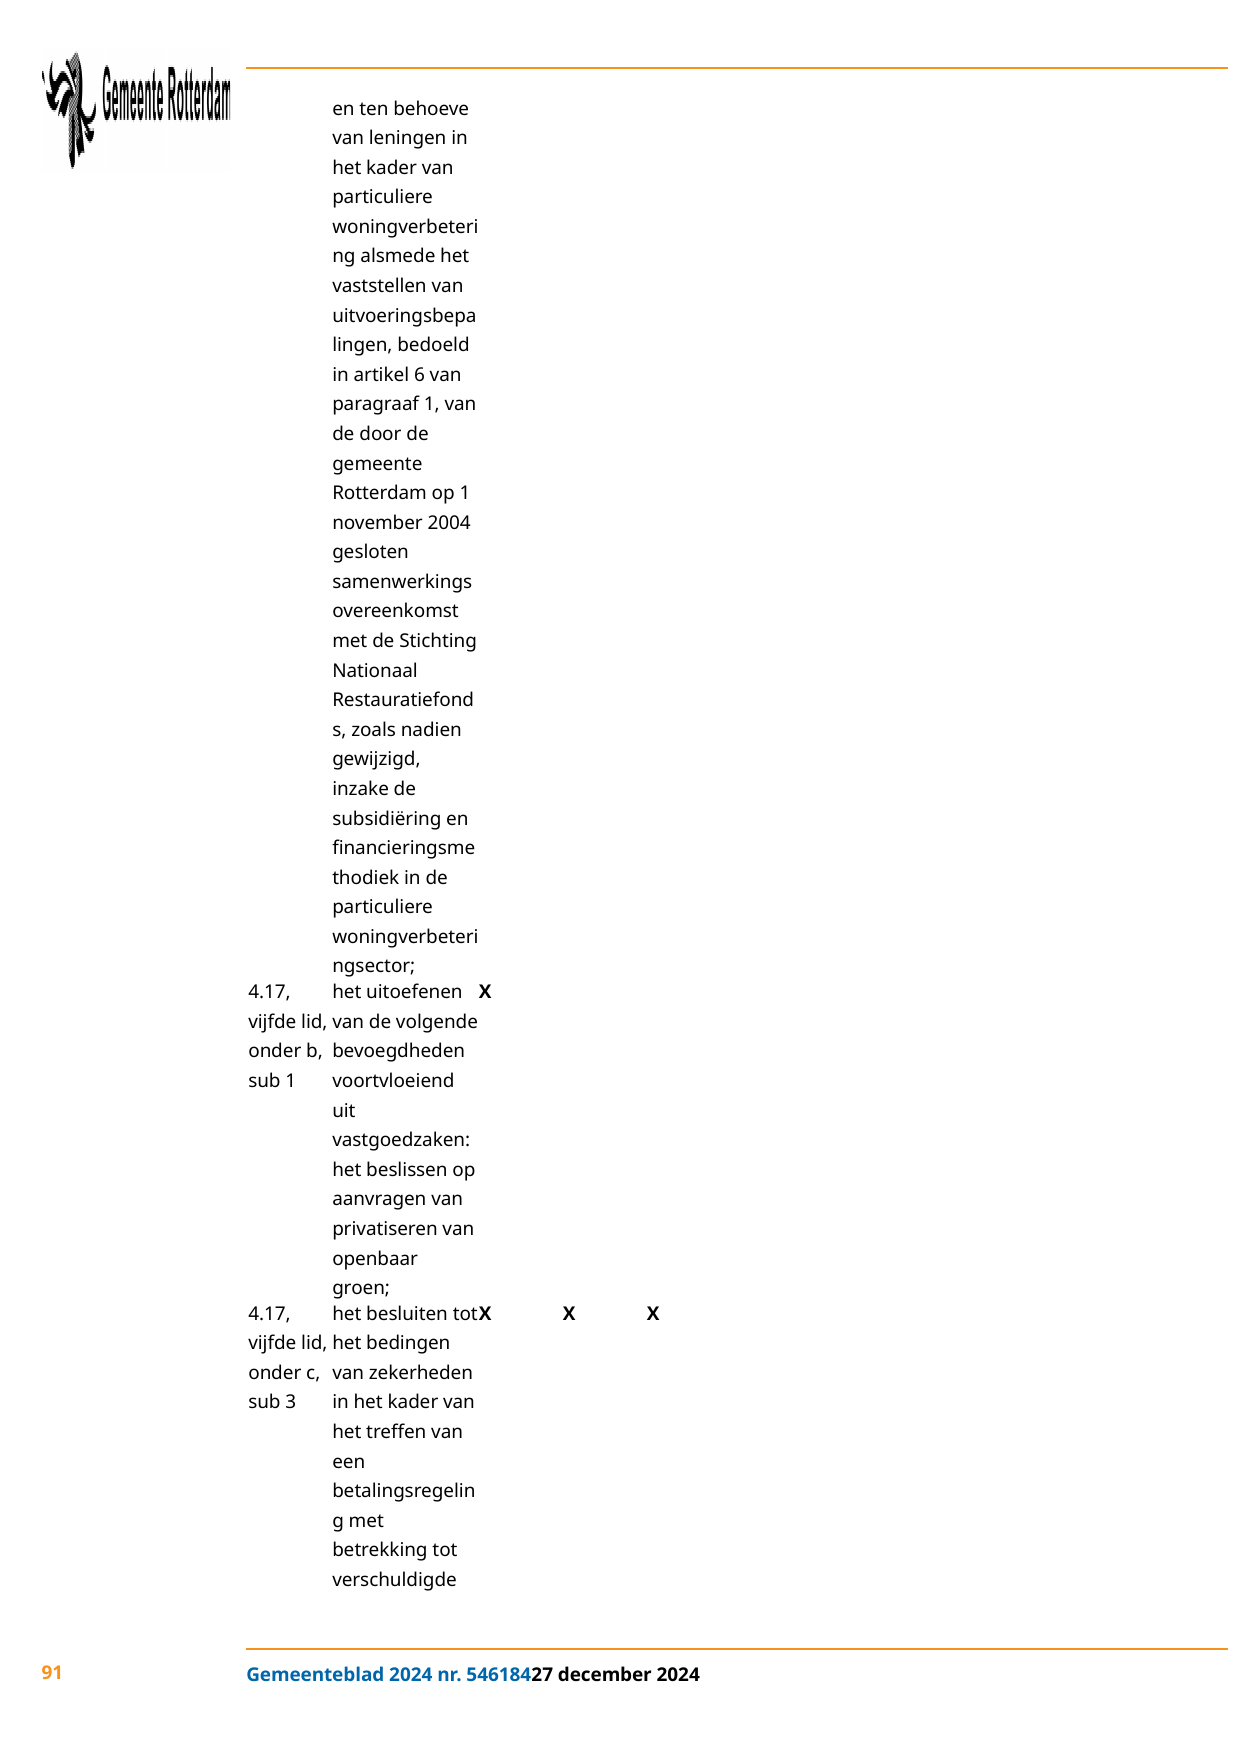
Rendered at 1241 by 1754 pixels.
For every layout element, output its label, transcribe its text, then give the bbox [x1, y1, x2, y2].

table_cell 4.17, vijfde lid, onder c, sub 3 [248, 1300, 332, 1592]
table_cell [815, 1300, 899, 1592]
table_cell 4.17, vijfde lid, onder b, sub 1 [248, 979, 332, 1300]
table_cell [1068, 95, 1152, 978]
table_cell X [647, 1300, 815, 1592]
table_cell [563, 979, 647, 1300]
table_cell [983, 979, 1067, 1300]
table_cell het uitoefenen van de volgende bevoegdheden voortvloeiend uit vastgoedzaken: het beslissen op aanvragen van privatiseren van openbaar groen; [332, 979, 478, 1300]
table_cell [815, 979, 899, 1300]
table_cell [1068, 979, 1152, 1300]
table_cell en ten behoeve van leningen in het kader van particuliere woningverbetering alsmede het vaststellen van uitvoeringsbepalingen, bedoeld in artikel 6 van paragraaf 1, van de door de gemeente Rotterdam op 1 november 2004 gesloten samenwerkingsovereenkomst met de Stichting Nationaal Restauratiefonds, zoals nadien gewijzigd, inzake de subsidiëring en financieringsmethodiek in de particuliere woningverbeteringsector; [332, 95, 478, 978]
table_cell X [563, 1300, 647, 1592]
table_cell [647, 95, 815, 978]
table_cell [983, 95, 1067, 978]
table_cell [563, 95, 647, 978]
table_cell [647, 979, 815, 1300]
table_cell [983, 1300, 1067, 1592]
table_cell X [479, 979, 563, 1300]
table_cell het besluiten tot het bedingen van zekerheden in het kader van het treffen van een betalingsregeling met betrekking tot verschuldigde [332, 1300, 478, 1592]
table_cell [899, 1300, 983, 1592]
table_cell X [479, 1300, 563, 1592]
table_cell [899, 95, 983, 978]
table_cell [248, 95, 332, 978]
table_cell [815, 95, 899, 978]
table_cell [899, 979, 983, 1300]
table_cell [1068, 1300, 1152, 1592]
table_cell [479, 95, 563, 978]
picture [41, 47, 231, 172]
